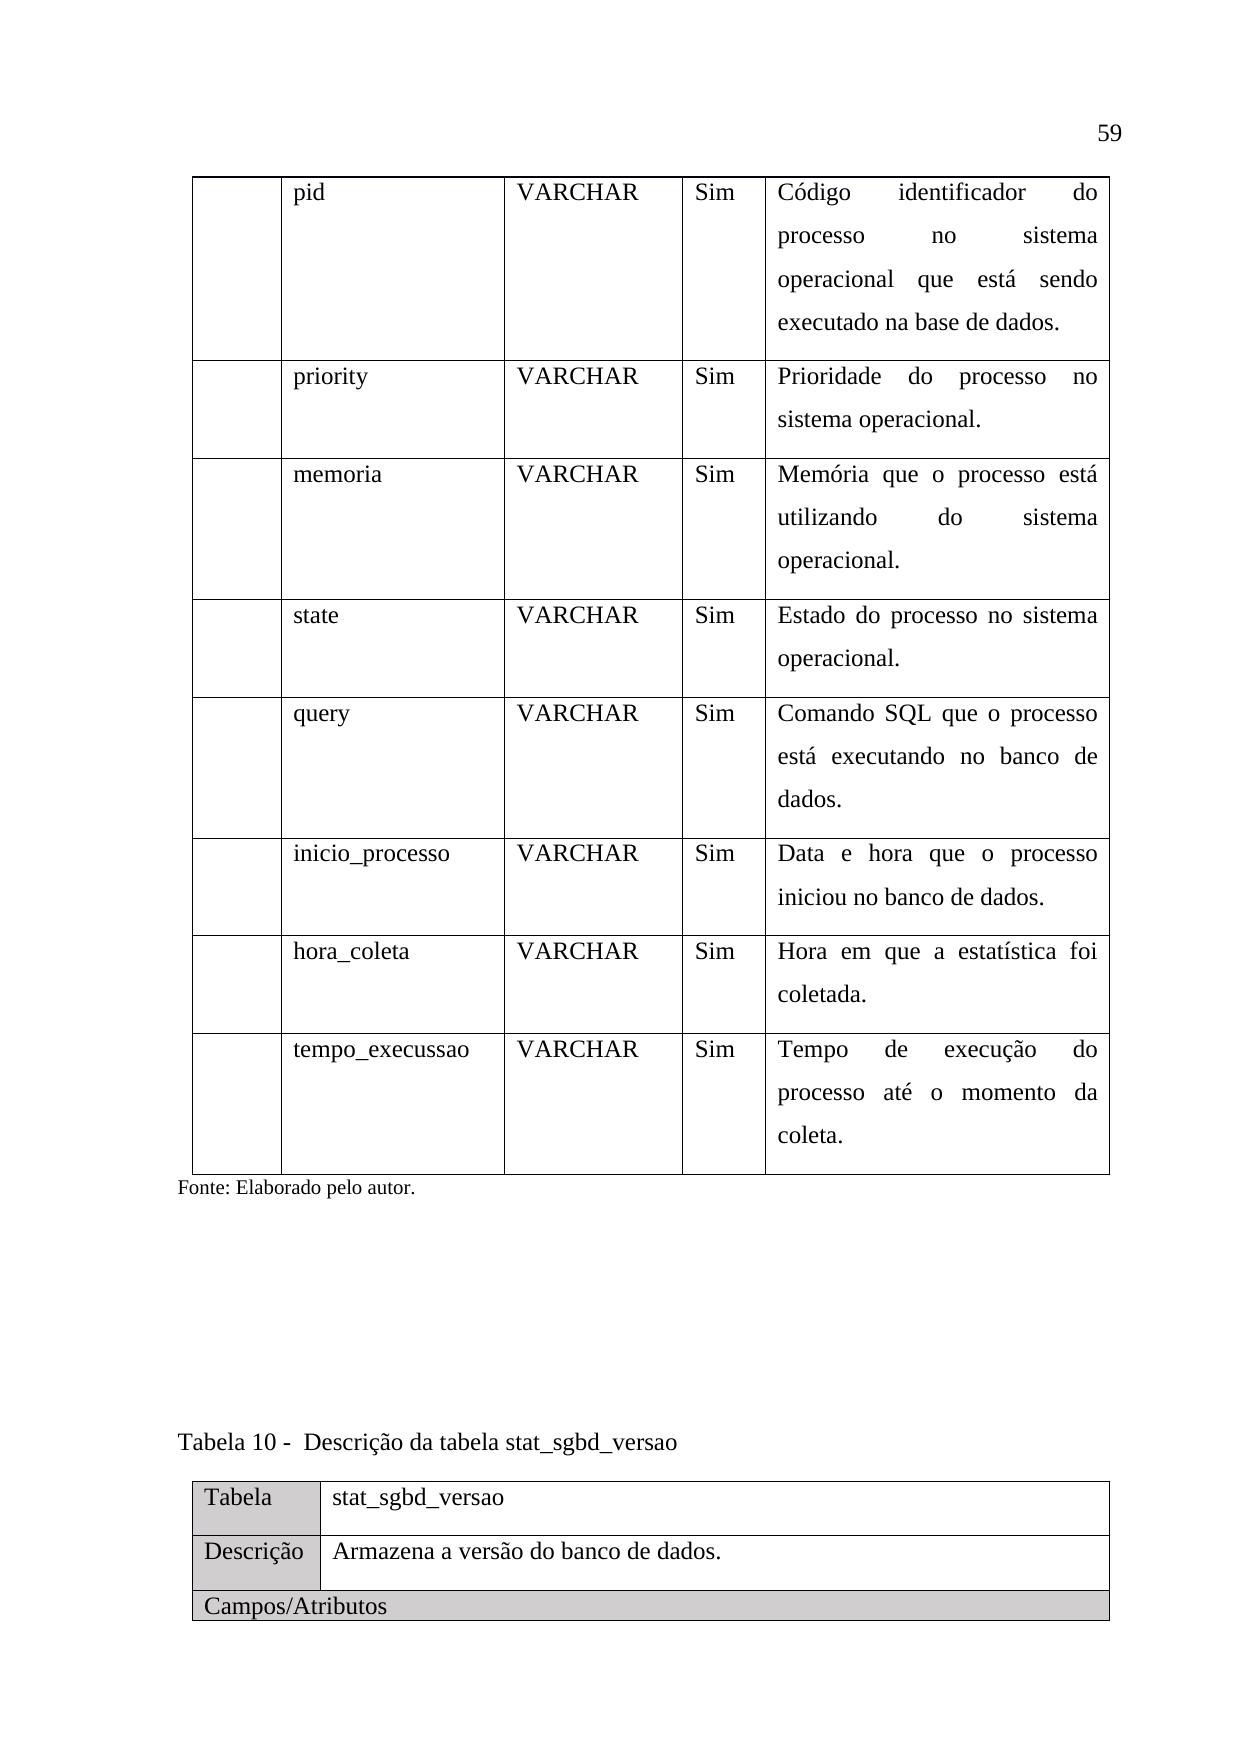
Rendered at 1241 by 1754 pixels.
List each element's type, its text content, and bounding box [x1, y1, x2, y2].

table_cell hora_coleta [282, 936, 504, 1033]
table_cell Comando SQL que o processo está executando no banco de dados. [766, 698, 1109, 837]
table_cell priority [282, 361, 504, 458]
table_cell Sim [683, 936, 765, 1033]
table_cell Prioridade do processo no sistema operacional. [766, 361, 1109, 458]
table_cell Data e hora que o processo iniciou no banco de dados. [766, 839, 1109, 935]
table_header Tabela [193, 1482, 320, 1535]
table_cell VARCHAR [505, 839, 682, 935]
table_cell Hora em que a estatística foi coletada. [766, 936, 1109, 1033]
table_cell Sim [683, 361, 765, 458]
list Fonte: Elaborado pelo autor. [177, 1175, 1122, 1199]
table_cell inicio_processo [282, 839, 504, 935]
table_cell tempo_execussao [282, 1034, 504, 1174]
table_cell Campos/Atributos [193, 1591, 1109, 1620]
table_cell Sim [683, 839, 765, 935]
table_cell VARCHAR [505, 698, 682, 837]
table_cell [193, 178, 281, 360]
table_cell Descrição [193, 1536, 320, 1590]
table_cell [193, 936, 281, 1033]
table_cell Estado do processo no sistema operacional. [766, 600, 1109, 697]
table_cell [193, 459, 281, 599]
table_cell Memória que o processo está utilizando do sistema operacional. [766, 459, 1109, 599]
table_cell Armazena a versão do banco de dados. [321, 1536, 1109, 1590]
table_cell Sim [683, 600, 765, 697]
table_cell Sim [683, 459, 765, 599]
table_cell [193, 600, 281, 697]
table_cell [193, 698, 281, 837]
table_cell [193, 361, 281, 458]
table_cell VARCHAR [505, 936, 682, 1033]
table_cell Sim [683, 178, 765, 360]
table_cell state [282, 600, 504, 697]
table_cell memoria [282, 459, 504, 599]
table_cell VARCHAR [505, 361, 682, 458]
table_cell VARCHAR [505, 459, 682, 599]
table_cell pid [282, 178, 504, 360]
text Tabela 10 - Descrição da tabela stat_sgbd_versao [177, 1427, 1122, 1456]
table_cell VARCHAR [505, 1034, 682, 1174]
table_cell VARCHAR [505, 600, 682, 697]
table_cell Tempo de execução do processo até o momento da coleta. [766, 1034, 1109, 1174]
table_cell Sim [683, 698, 765, 837]
table_cell Código identificador do processo no sistema operacional que está sendo executado na base de dados. [766, 178, 1109, 360]
table_header stat_sgbd_versao [321, 1482, 1109, 1535]
table_cell [193, 839, 281, 935]
table_cell query [282, 698, 504, 837]
table_cell VARCHAR [505, 178, 682, 360]
table_cell Sim [683, 1034, 765, 1174]
table_cell [193, 1034, 281, 1174]
